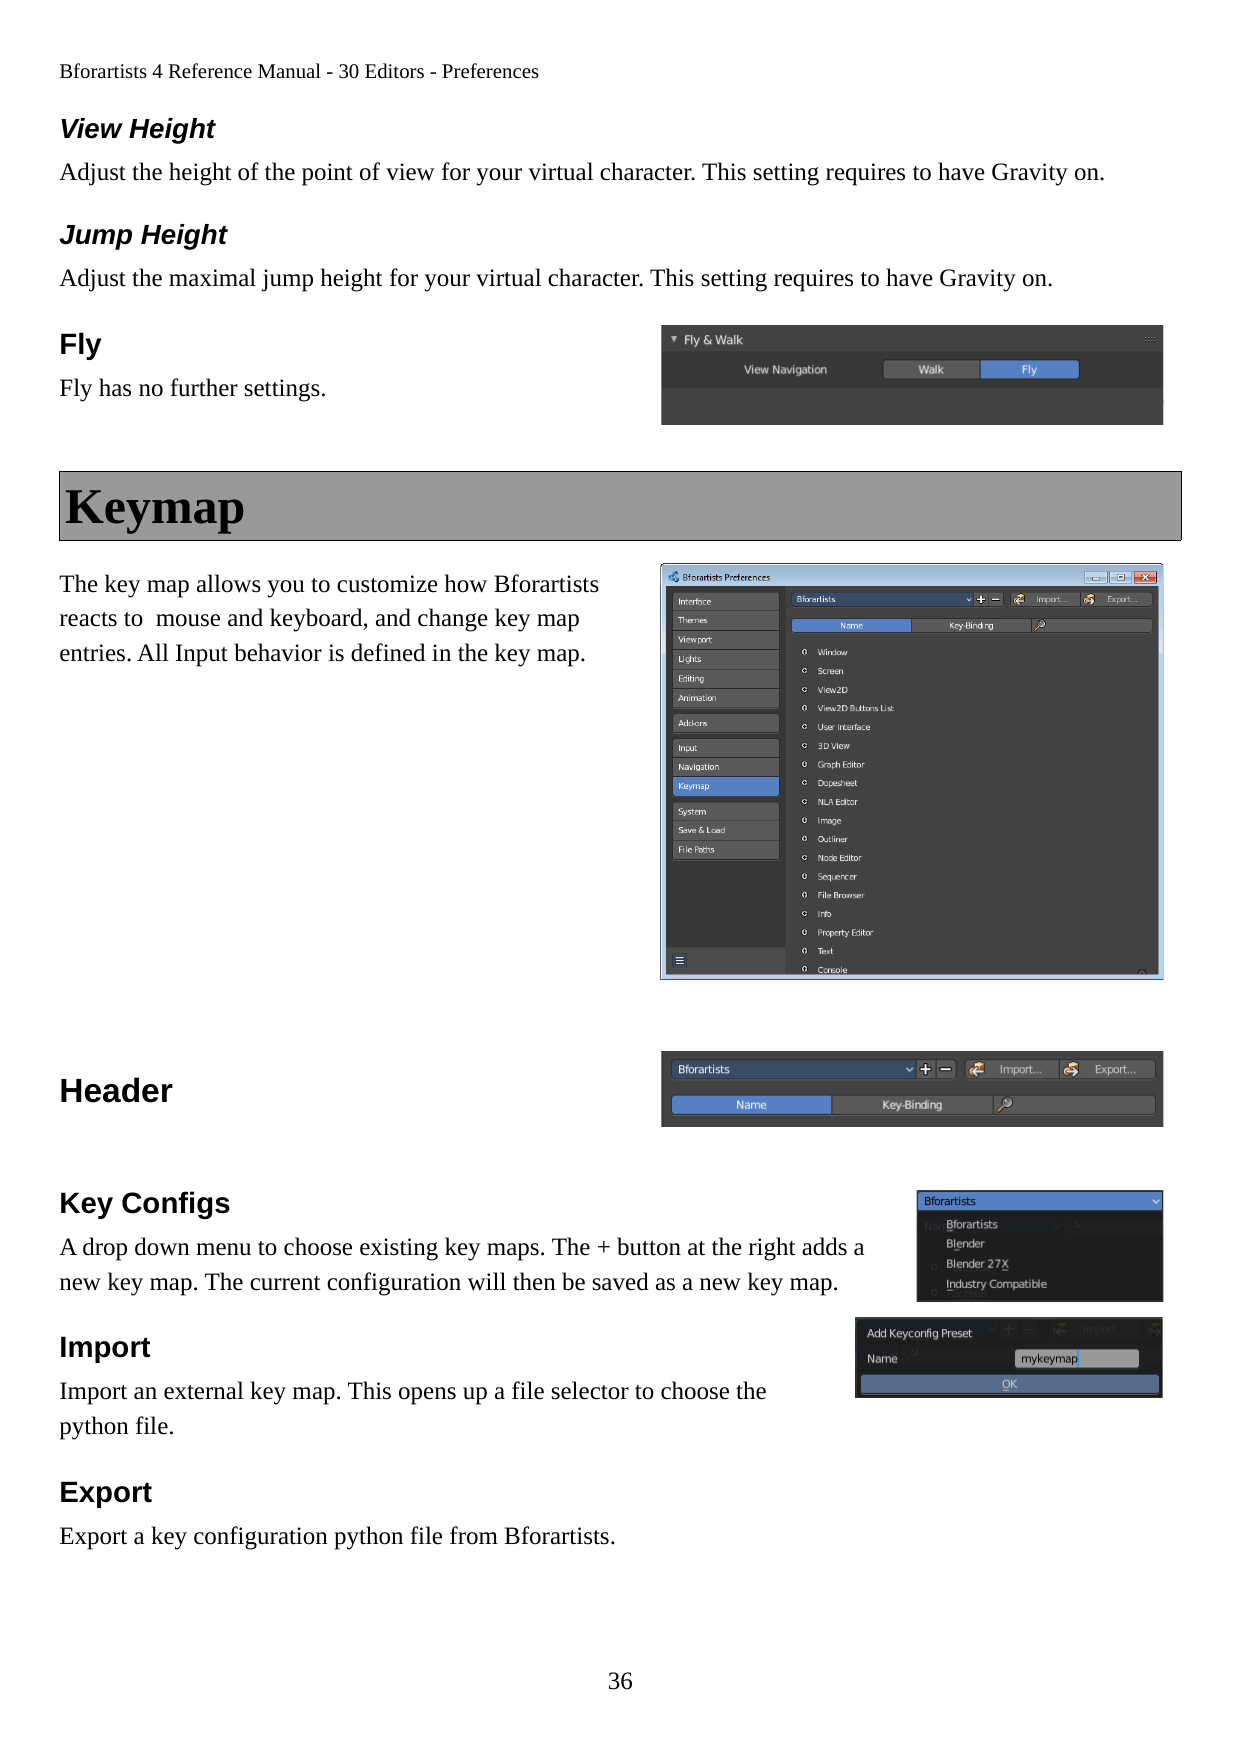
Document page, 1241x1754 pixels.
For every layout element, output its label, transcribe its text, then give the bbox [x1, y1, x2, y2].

text The key map allows you to customize how Bforartists reacts to mouse and keyboard, and change key map entries. All Input behavior is defined in the key map. [59, 569, 660, 667]
picture [660, 563, 1164, 980]
subtitle Jump Height [59, 218, 1181, 250]
picture [661, 1051, 1164, 1127]
subtitle Header [59, 1071, 661, 1110]
text Fly has no further settings. [59, 373, 661, 402]
subtitle View Height [59, 113, 1181, 144]
subtitle Export [59, 1474, 1181, 1508]
picture [661, 325, 1164, 425]
subtitle Import [59, 1330, 855, 1364]
picture [855, 1317, 1163, 1398]
picture [916, 1190, 1164, 1302]
subtitle [1163, 1330, 1181, 1364]
subtitle [1164, 327, 1181, 360]
text Import an external key map. This opens up a file selector to choose the python file. [59, 1376, 1181, 1440]
table_header Keymap [60, 472, 1181, 540]
text Export a key configuration python file from Bforartists. [59, 1521, 1181, 1549]
subtitle Fly [59, 327, 661, 360]
text Adjust the height of the point of view for your virtual character. This setting requires to have Gravity on. [59, 157, 1181, 186]
text A drop down menu to choose existing key maps. The + button at the right adds a new key map. The current configuration will then be saved as a new key map. [59, 1232, 916, 1295]
subtitle Key Configs [59, 1186, 1181, 1219]
subtitle [1164, 1071, 1181, 1110]
text Adjust the maximal jump height for your virtual character. This setting requires to have Gravity on. [59, 263, 1181, 292]
